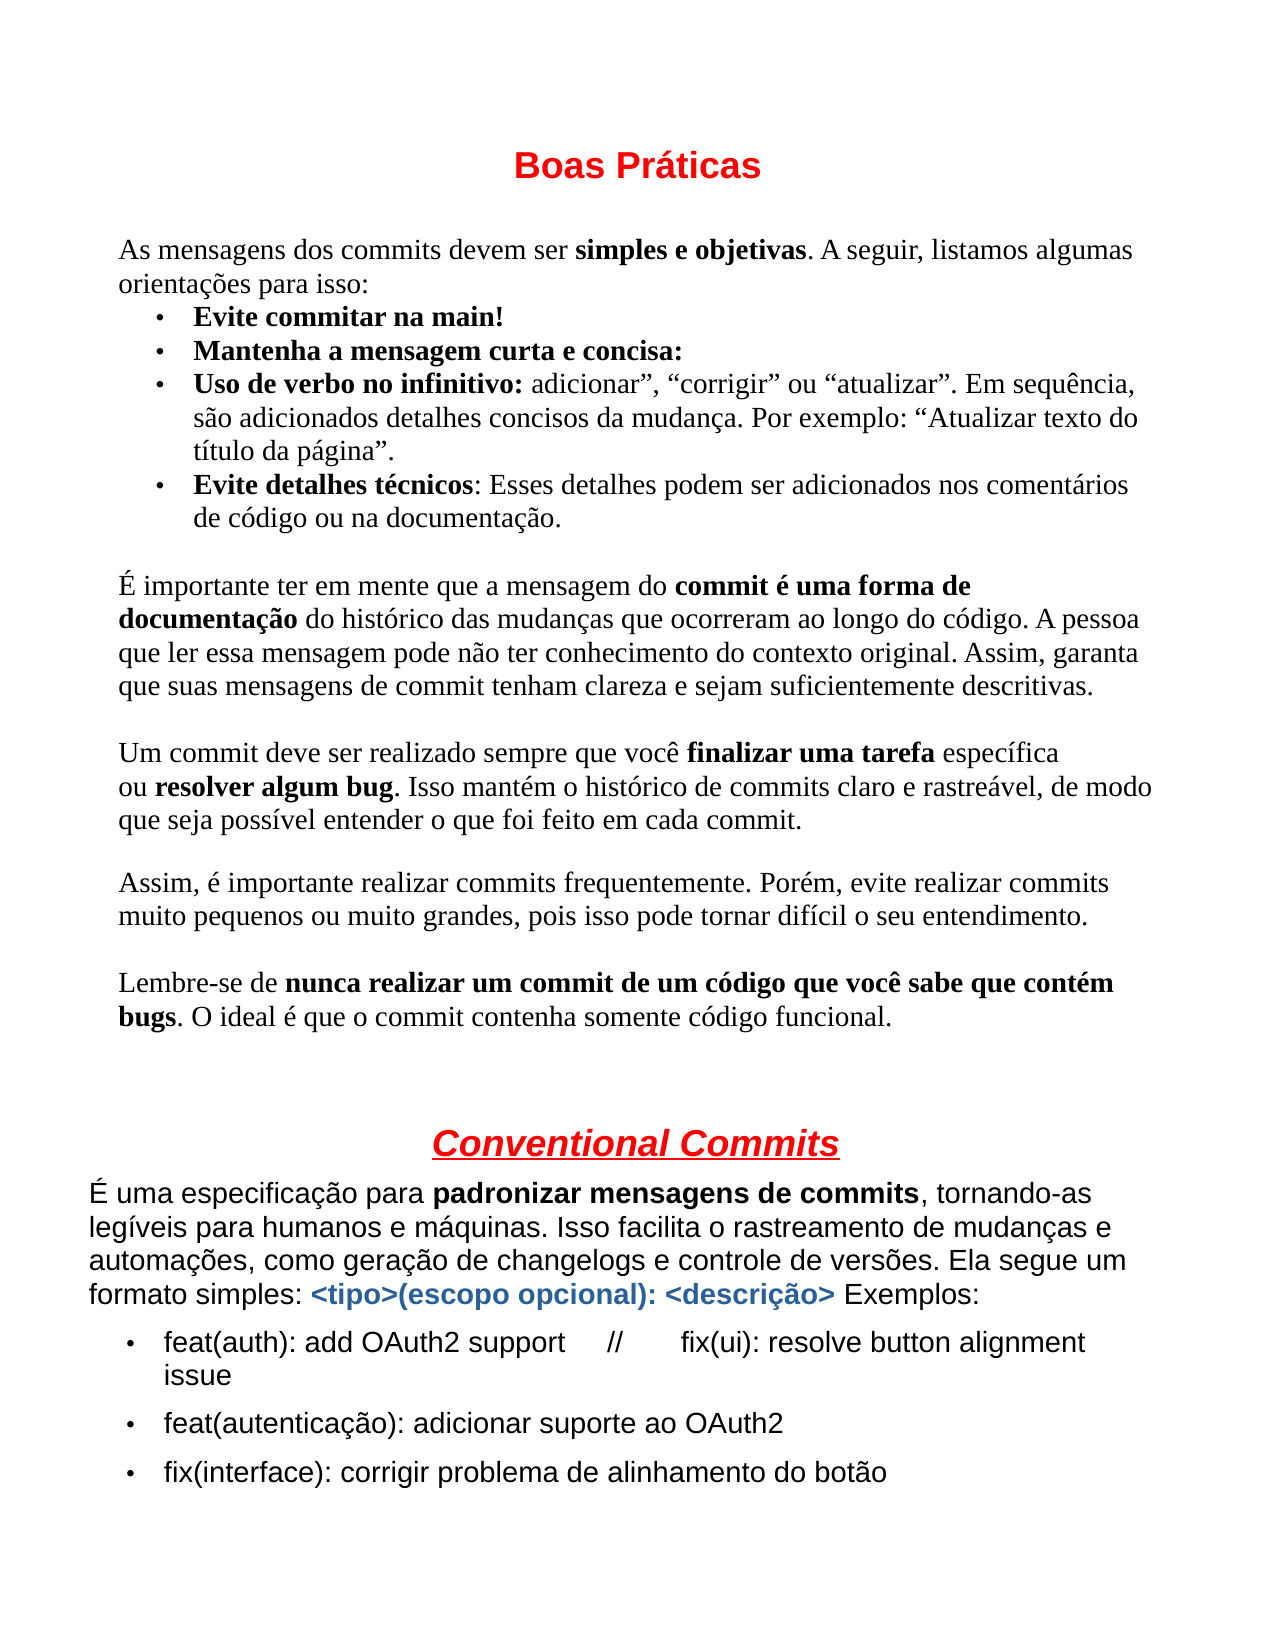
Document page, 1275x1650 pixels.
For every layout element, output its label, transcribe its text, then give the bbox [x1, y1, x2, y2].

text É uma especificação para padronizar mensagens de commits, tornando-as legíveis para humanos e máquinas. Isso facilita o rastreamento de mudanças e automações, como geração de changelogs e controle de versões. Ela segue um formato simples: <tipo>(escopo opcional): <descrição> Exemplos: [89, 1176, 1198, 1310]
list feat(auth): add OAuth2 support // fix(ui): resolve button alignment issue [126, 1325, 1157, 1392]
text Lembre-se de nunca realizar um commit de um código que você sabe que contém bugs. O ideal é que o commit contenha somente código funcional. [118, 965, 1157, 1032]
list Mantenha a mensagem curta e concisa: [156, 333, 1157, 366]
list feat(autenticação): adicionar suporte ao OAuth2 [126, 1406, 1157, 1440]
subtitle Conventional Commits [118, 1121, 1157, 1164]
list Uso de verbo no infinitivo: adicionar”, “corrigir” ou “atualizar”. Em sequência, são adicionados detalhes concisos da mudança. Por exemplo: “Atualizar texto do título da página”. [156, 366, 1157, 467]
list Evite detalhes técnicos: Esses detalhes podem ser adicionados nos comentários de código ou na documentação. [156, 467, 1157, 534]
text Assim, é importante realizar commits frequentemente. Porém, evite realizar commits muito pequenos ou muito grandes, pois isso pode tornar difícil o seu entendimento. [118, 865, 1157, 932]
subtitle Boas Práticas [118, 143, 1157, 186]
list fix(interface): corrigir problema de alinhamento do botão [126, 1454, 1157, 1488]
text As mensagens dos commits devem ser simples e objetivas. A seguir, listamos algumas orientações para isso: [118, 232, 1157, 299]
text Um commit deve ser realizado sempre que você finalizar uma tarefa específica ou resolver algum bug. Isso mantém o histórico de commits claro e rastreável, de modo que seja possível entender o que foi feito em cada commit. [118, 735, 1157, 836]
text É importante ter em mente que a mensagem do commit é uma forma de documentação do histórico das mudanças que ocorreram ao longo do código. A pessoa que ler essa mensagem pode não ter conhecimento do contexto original. Assim, garanta que suas mensagens de commit tenham clareza e sejam suficientemente descritivas. [118, 568, 1157, 702]
list Evite commitar na main! [156, 299, 1157, 333]
